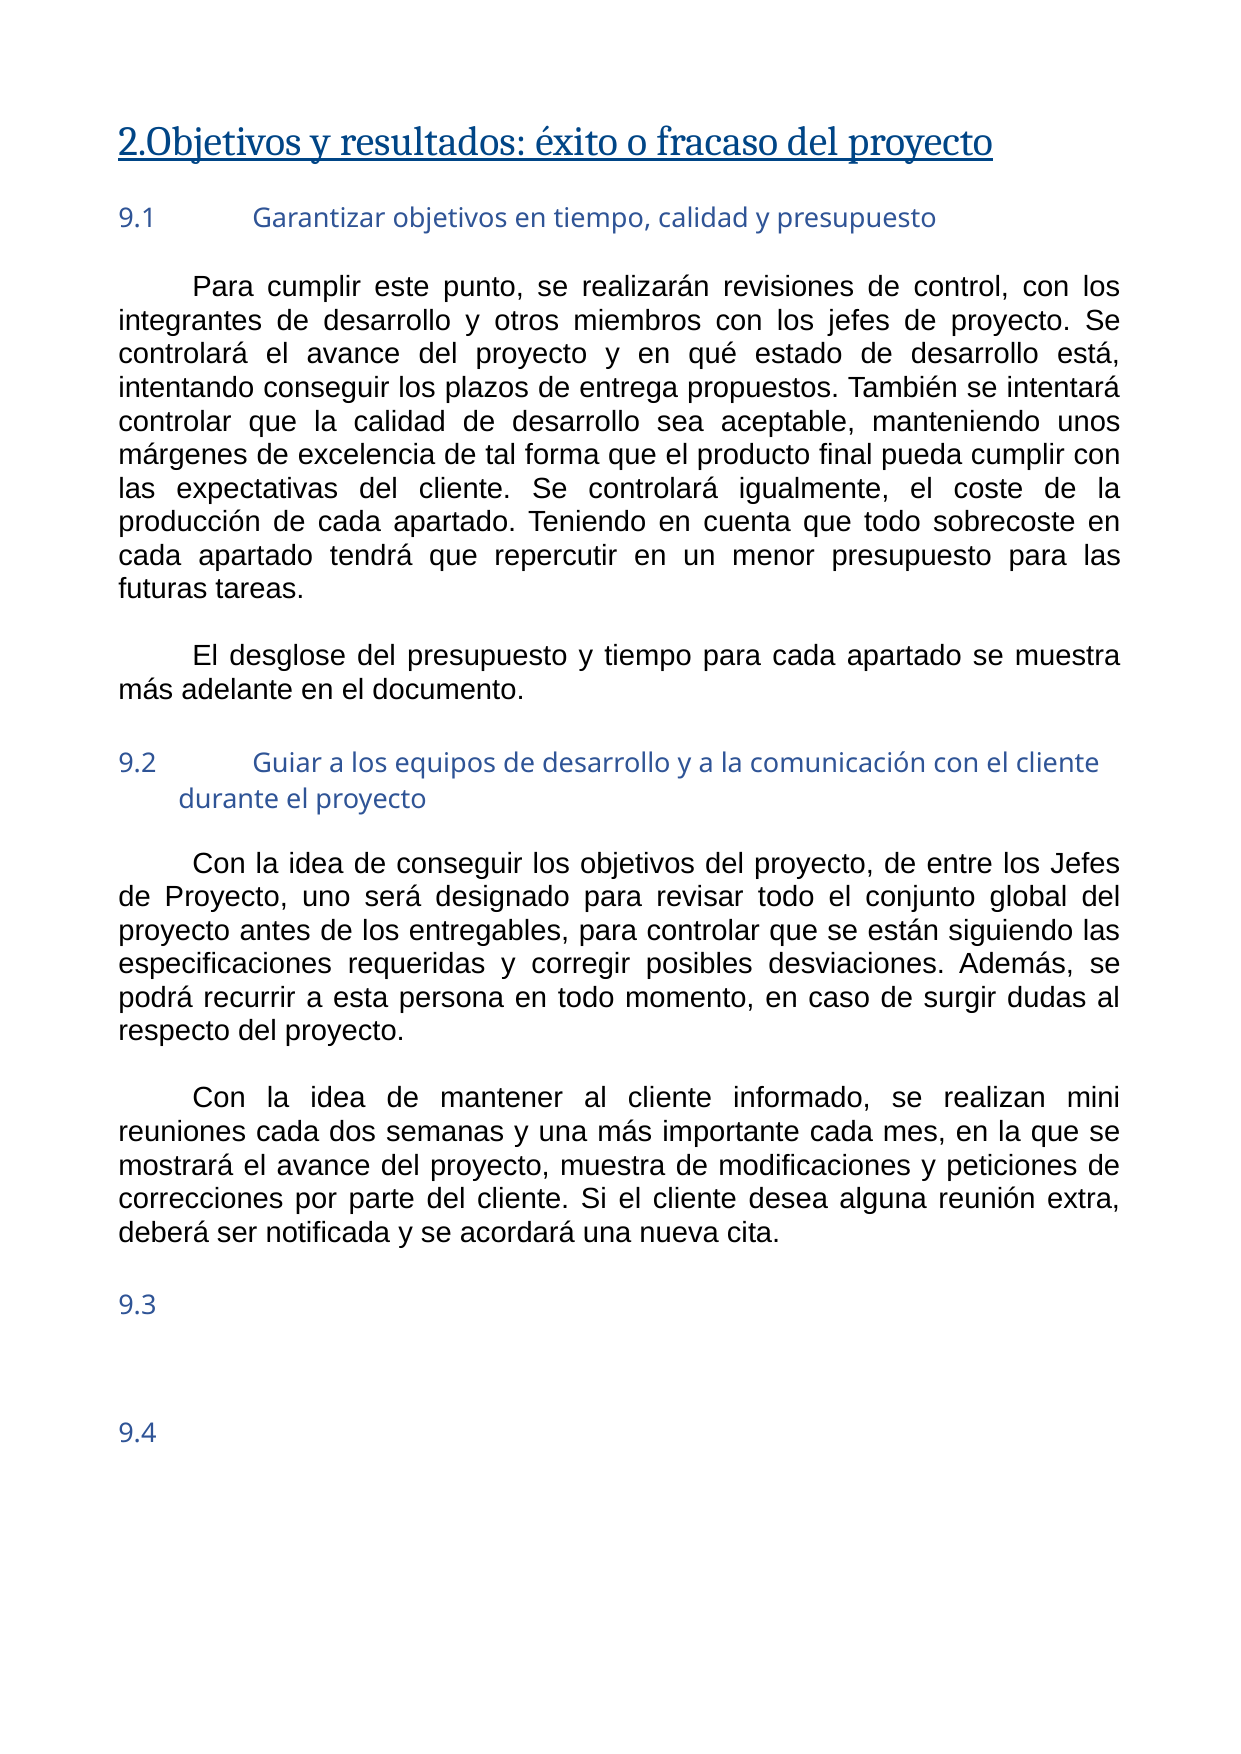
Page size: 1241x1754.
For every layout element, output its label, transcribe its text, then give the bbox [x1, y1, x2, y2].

subtitle Garantizar objetivos en tiempo, calidad y presupuesto [118, 199, 1122, 236]
subtitle Guiar a los equipos de desarrollo y a la comunicación con el cliente durante el proyecto [118, 743, 1122, 817]
text Con la idea de conseguir los objetivos del proyecto, de entre los Jefes de Proyecto, uno será designado para revisar todo el conjunto global del proyecto antes de los entregables, para controlar que se están siguiendo las especificaciones requeridas y corregir posibles desviaciones. Además, se podrá recurrir a esta persona en todo momento, en caso de surgir dudas al respecto del proyecto. [118, 846, 1122, 1047]
text Con la idea de mantener al cliente informado, se realizan mini reuniones cada dos semanas y una más importante cada mes, en la que se mostrará el avance del proyecto, muestra de modificaciones y peticiones de correcciones por parte del cliente. Si el cliente desea alguna reunión extra, deberá ser notificada y se acordará una nueva cita. [118, 1080, 1122, 1248]
text Para cumplir este punto, se realizarán revisiones de control, con los integrantes de desarrollo y otros miembros con los jefes de proyecto. Se controlará el avance del proyecto y en qué estado de desarrollo está, intentando conseguir los plazos de entrega propuestos. También se intentará controlar que la calidad de desarrollo sea aceptable, manteniendo unos márgenes de excelencia de tal forma que el producto final pueda cumplir con las expectativas del cliente. Se controlará igualmente, el coste de la producción de cada apartado. Teniendo en cuenta que todo sobrecoste en cada apartado tendrá que repercutir en un menor presupuesto para las futuras tareas. [118, 269, 1122, 605]
text 2.Objetivos y resultados: éxito o fracaso del proyecto [118, 118, 1122, 166]
text El desglose del presupuesto y tiempo para cada apartado se muestra más adelante en el documento. [118, 638, 1122, 705]
